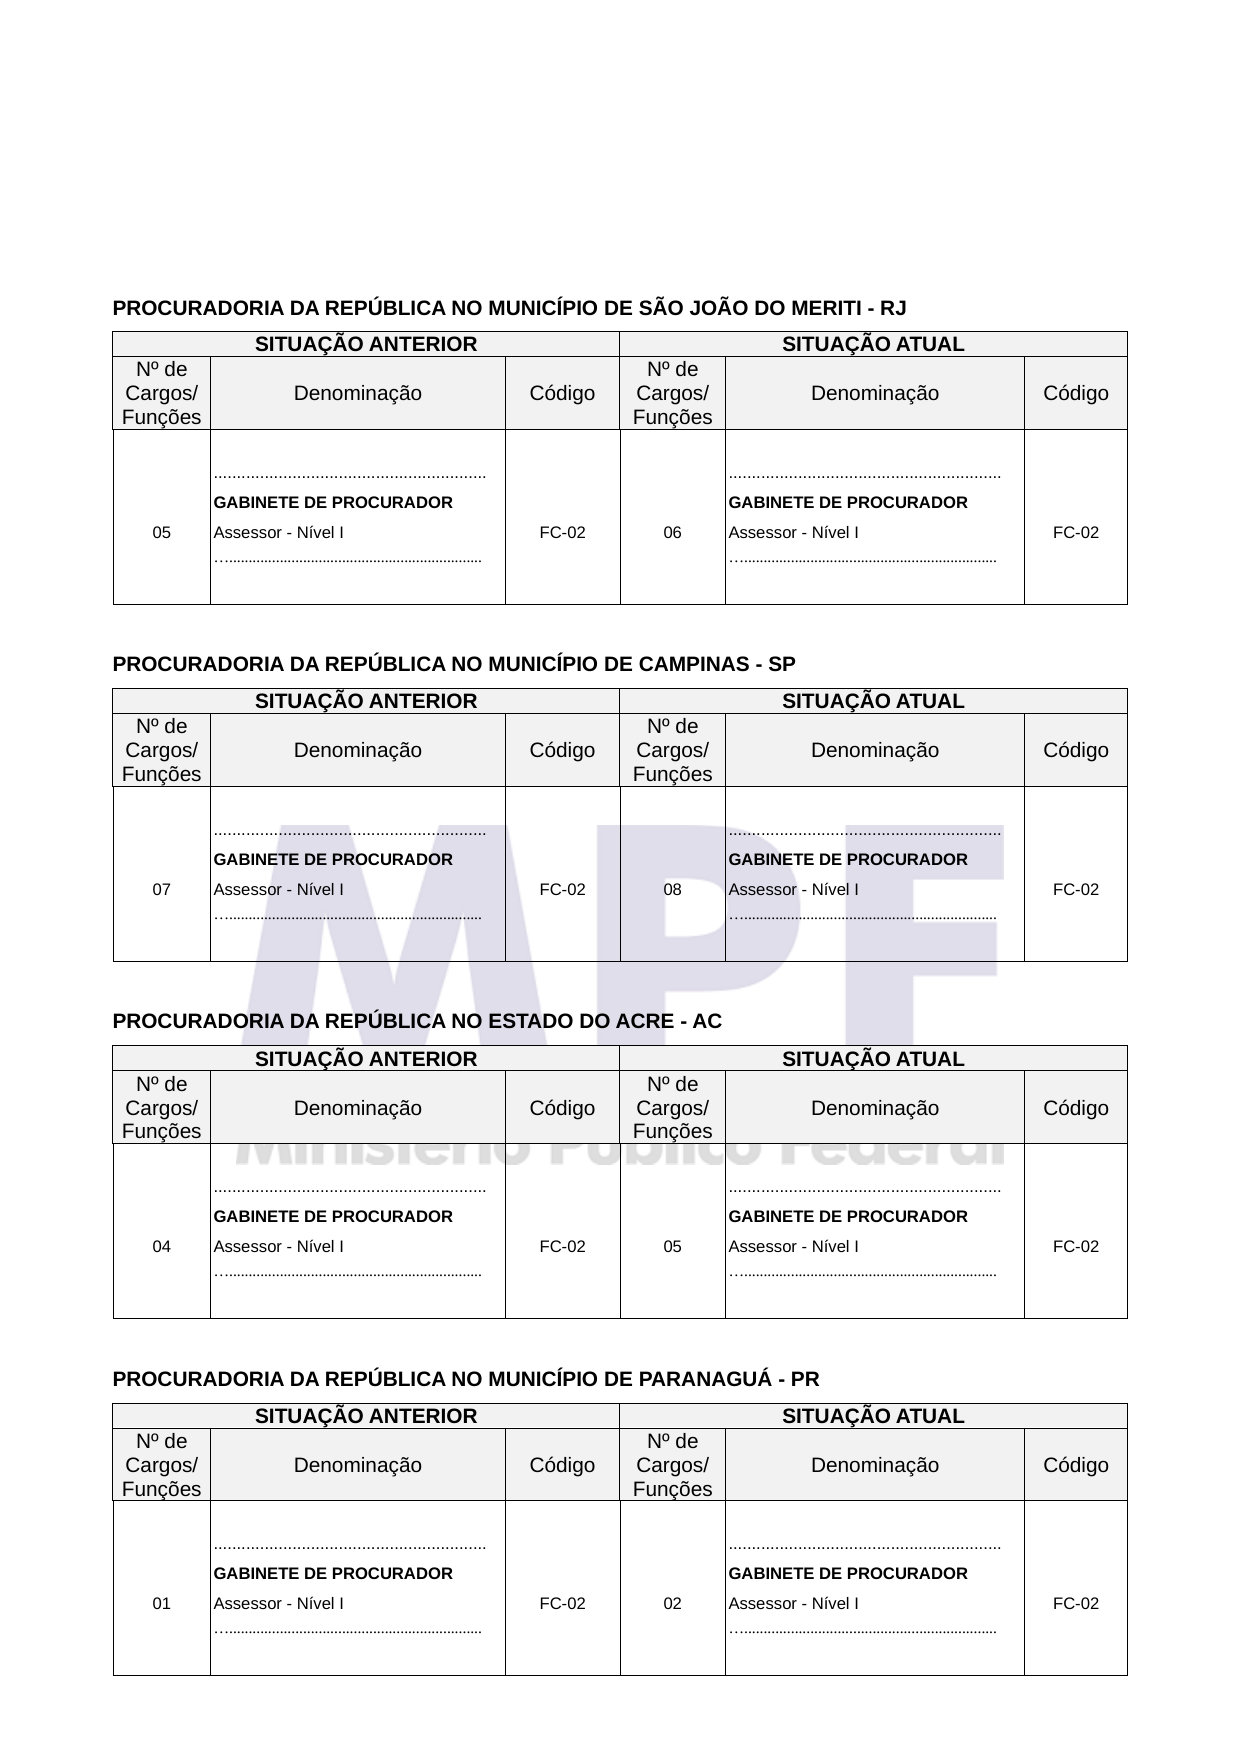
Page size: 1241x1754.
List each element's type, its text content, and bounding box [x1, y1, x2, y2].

table_cell ........................................................... [211, 1174, 505, 1204]
table_cell [506, 1259, 620, 1288]
table_cell FC-02 [506, 877, 620, 902]
table_cell [726, 574, 1024, 604]
table_cell [621, 1561, 725, 1591]
table_cell [506, 1289, 620, 1318]
table_cell [726, 1289, 1024, 1318]
table_cell [506, 545, 620, 574]
table_cell …................................................................. [211, 545, 505, 574]
table_cell FC-02 [506, 520, 620, 544]
table_cell [114, 931, 210, 961]
table_cell Código [506, 1071, 619, 1143]
table_cell Assessor - Nível I [211, 1234, 505, 1259]
table_cell [1025, 1561, 1127, 1591]
table_cell [726, 1501, 1024, 1531]
table_cell FC-02 [506, 1591, 620, 1616]
table_header SITUAÇÃO ANTERIOR [113, 1404, 619, 1427]
table_cell [114, 1616, 210, 1646]
table_cell [506, 490, 620, 519]
table_cell Denominação [726, 357, 1024, 429]
table_cell [1025, 1531, 1127, 1561]
table_cell Nº de Cargos/ Funções [113, 1429, 210, 1500]
table_cell [114, 1174, 210, 1204]
table_cell [1025, 931, 1127, 961]
table_cell [211, 574, 505, 604]
table_cell [621, 1144, 725, 1174]
table_cell Nº de Cargos/ Funções [620, 1071, 725, 1143]
table_cell …................................................................. [726, 1259, 1024, 1288]
table_cell ........................................................... [726, 1174, 1024, 1204]
table_cell GABINETE DE PROCURADOR [211, 1204, 505, 1234]
table_cell [114, 817, 210, 847]
table_cell ........................................................... [726, 1531, 1024, 1561]
table_cell Assessor - Nível I [211, 1591, 505, 1616]
table_cell 06 [621, 520, 725, 544]
table_cell [1025, 1174, 1127, 1204]
text PROCURADORIA DA REPÚBLICA NO ESTADO DO ACRE - AC [112, 1009, 1128, 1033]
table_cell ........................................................... [211, 817, 505, 847]
table_cell [506, 817, 620, 847]
table_cell [506, 1204, 620, 1234]
table_cell [114, 1259, 210, 1288]
table_cell [1025, 787, 1127, 817]
table_cell GABINETE DE PROCURADOR [211, 847, 505, 877]
table_cell [211, 1646, 505, 1675]
table_cell …................................................................. [726, 902, 1024, 931]
table_cell [1025, 574, 1127, 604]
table_cell GABINETE DE PROCURADOR [726, 1204, 1024, 1234]
table_cell [506, 902, 620, 931]
table_cell …................................................................. [211, 1616, 505, 1646]
table_cell Nº de Cargos/ Funções [113, 1071, 210, 1143]
table_cell [506, 1531, 620, 1561]
table_cell Código [1025, 1429, 1127, 1500]
table_cell 05 [114, 520, 210, 544]
table_cell [1025, 545, 1127, 574]
table_cell [114, 1531, 210, 1561]
table_cell [1025, 1616, 1127, 1646]
table_cell ........................................................... [211, 1531, 505, 1561]
table_cell [621, 490, 725, 519]
table_cell FC-02 [506, 1234, 620, 1259]
table_cell [114, 545, 210, 574]
table_cell [1025, 1646, 1127, 1675]
table_cell Nº de Cargos/ Funções [620, 357, 725, 429]
table_cell [211, 931, 505, 961]
table_cell [506, 787, 620, 817]
table_cell [1025, 430, 1127, 460]
table_cell Denominação [211, 1071, 505, 1143]
table_cell [211, 430, 505, 460]
table_header SITUAÇÃO ANTERIOR [113, 689, 619, 713]
table_cell Nº de Cargos/ Funções [620, 1429, 725, 1500]
table_cell Código [1025, 714, 1127, 786]
table_cell [114, 1204, 210, 1234]
table_cell Assessor - Nível I [726, 1234, 1024, 1259]
table_cell [1025, 1289, 1127, 1318]
table_cell [726, 787, 1024, 817]
table_header SITUAÇÃO ANTERIOR [113, 332, 619, 356]
table_cell 02 [621, 1591, 725, 1616]
table_cell [621, 1204, 725, 1234]
table_cell [1025, 1259, 1127, 1288]
table_header SITUAÇÃO ATUAL [620, 1046, 1127, 1070]
table_cell [621, 1531, 725, 1561]
table_cell [506, 574, 620, 604]
table_cell GABINETE DE PROCURADOR [726, 847, 1024, 877]
table_cell [114, 460, 210, 490]
table_cell Código [506, 357, 619, 429]
table_cell 08 [621, 877, 725, 902]
table_cell [506, 1144, 620, 1174]
table_cell 07 [114, 877, 210, 902]
table_cell …................................................................. [211, 1259, 505, 1288]
table_cell Denominação [726, 1429, 1024, 1500]
table_cell Nº de Cargos/ Funções [620, 714, 725, 786]
table_cell [726, 1144, 1024, 1174]
table_cell 01 [114, 1591, 210, 1616]
table_cell Código [506, 1429, 619, 1500]
table_cell [211, 787, 505, 817]
table_cell [621, 460, 725, 490]
table_cell Código [1025, 357, 1127, 429]
table_cell [1025, 847, 1127, 877]
table_cell Denominação [726, 714, 1024, 786]
table_cell [211, 1144, 505, 1174]
text PROCURADORIA DA REPÚBLICA NO MUNICÍPIO DE CAMPINAS - SP [112, 652, 1128, 676]
table_header SITUAÇÃO ATUAL [620, 689, 1127, 713]
table_cell Assessor - Nível I [726, 1591, 1024, 1616]
table_cell [114, 1646, 210, 1675]
table_cell [114, 574, 210, 604]
table_cell [726, 430, 1024, 460]
table_cell 04 [114, 1234, 210, 1259]
table_cell [621, 787, 725, 817]
table_cell Assessor - Nível I [211, 877, 505, 902]
table_cell [114, 490, 210, 519]
table_cell …................................................................. [211, 902, 505, 931]
table_cell [506, 1646, 620, 1675]
table_cell Código [1025, 1071, 1127, 1143]
table_cell Assessor - Nível I [726, 877, 1024, 902]
table_cell Assessor - Nível I [211, 520, 505, 544]
table_cell …................................................................. [726, 1616, 1024, 1646]
table_cell [114, 787, 210, 817]
table_cell [621, 1616, 725, 1646]
table_cell [114, 1144, 210, 1174]
table_cell [621, 1501, 725, 1531]
table_cell [621, 1646, 725, 1675]
table_header SITUAÇÃO ATUAL [620, 332, 1127, 356]
table_cell [114, 902, 210, 931]
table_cell [211, 1289, 505, 1318]
table_cell [114, 1501, 210, 1531]
table_cell [726, 931, 1024, 961]
table_cell FC-02 [1025, 1591, 1127, 1616]
table_cell [621, 545, 725, 574]
table_cell [1025, 460, 1127, 490]
table_cell [506, 847, 620, 877]
table_cell [114, 1289, 210, 1318]
table_cell [621, 574, 725, 604]
table_cell GABINETE DE PROCURADOR [211, 1561, 505, 1591]
table_cell [1025, 817, 1127, 847]
table_cell [726, 1646, 1024, 1675]
table_cell [621, 817, 725, 847]
table_cell [621, 931, 725, 961]
table_cell FC-02 [1025, 877, 1127, 902]
table_cell [1025, 902, 1127, 931]
table_cell Código [506, 714, 619, 786]
table_cell GABINETE DE PROCURADOR [211, 490, 505, 519]
table_cell …................................................................. [726, 545, 1024, 574]
table_cell [1025, 1144, 1127, 1174]
table_cell [506, 1501, 620, 1531]
picture [236, 962, 1004, 1009]
table_cell [1025, 1501, 1127, 1531]
table_cell [114, 1561, 210, 1591]
table_cell [506, 931, 620, 961]
table_cell [621, 430, 725, 460]
table_cell [506, 1561, 620, 1591]
picture [236, 1033, 1004, 1045]
table_cell Denominação [211, 357, 505, 429]
table_cell [506, 430, 620, 460]
text PROCURADORIA DA REPÚBLICA NO MUNICÍPIO DE SÃO JOÃO DO MERITI - RJ [112, 295, 1128, 319]
table_header SITUAÇÃO ATUAL [620, 1404, 1127, 1427]
table_cell [621, 1174, 725, 1204]
table_cell [506, 1616, 620, 1646]
table_cell GABINETE DE PROCURADOR [726, 490, 1024, 519]
table_header SITUAÇÃO ANTERIOR [113, 1046, 619, 1070]
table_cell [506, 1174, 620, 1204]
table_cell [621, 902, 725, 931]
table_cell 05 [621, 1234, 725, 1259]
table_cell [211, 1501, 505, 1531]
table_cell [506, 460, 620, 490]
table_cell ........................................................... [211, 460, 505, 490]
table_cell Denominação [211, 1429, 505, 1500]
text PROCURADORIA DA REPÚBLICA NO MUNICÍPIO DE PARANAGUÁ - PR [112, 1366, 1128, 1390]
table_cell Assessor - Nível I [726, 520, 1024, 544]
table_cell [621, 847, 725, 877]
table_cell FC-02 [1025, 520, 1127, 544]
table_cell [114, 430, 210, 460]
table_cell ........................................................... [726, 460, 1024, 490]
table_cell FC-02 [1025, 1234, 1127, 1259]
table_cell [114, 847, 210, 877]
table_cell GABINETE DE PROCURADOR [726, 1561, 1024, 1591]
table_cell ........................................................... [726, 817, 1024, 847]
table_cell Denominação [726, 1071, 1024, 1143]
table_cell [621, 1289, 725, 1318]
table_cell [1025, 490, 1127, 519]
table_cell [1025, 1204, 1127, 1234]
table_cell Denominação [211, 714, 505, 786]
table_cell Nº de Cargos/ Funções [113, 357, 210, 429]
table_cell [621, 1259, 725, 1288]
table_cell Nº de Cargos/ Funções [113, 714, 210, 786]
